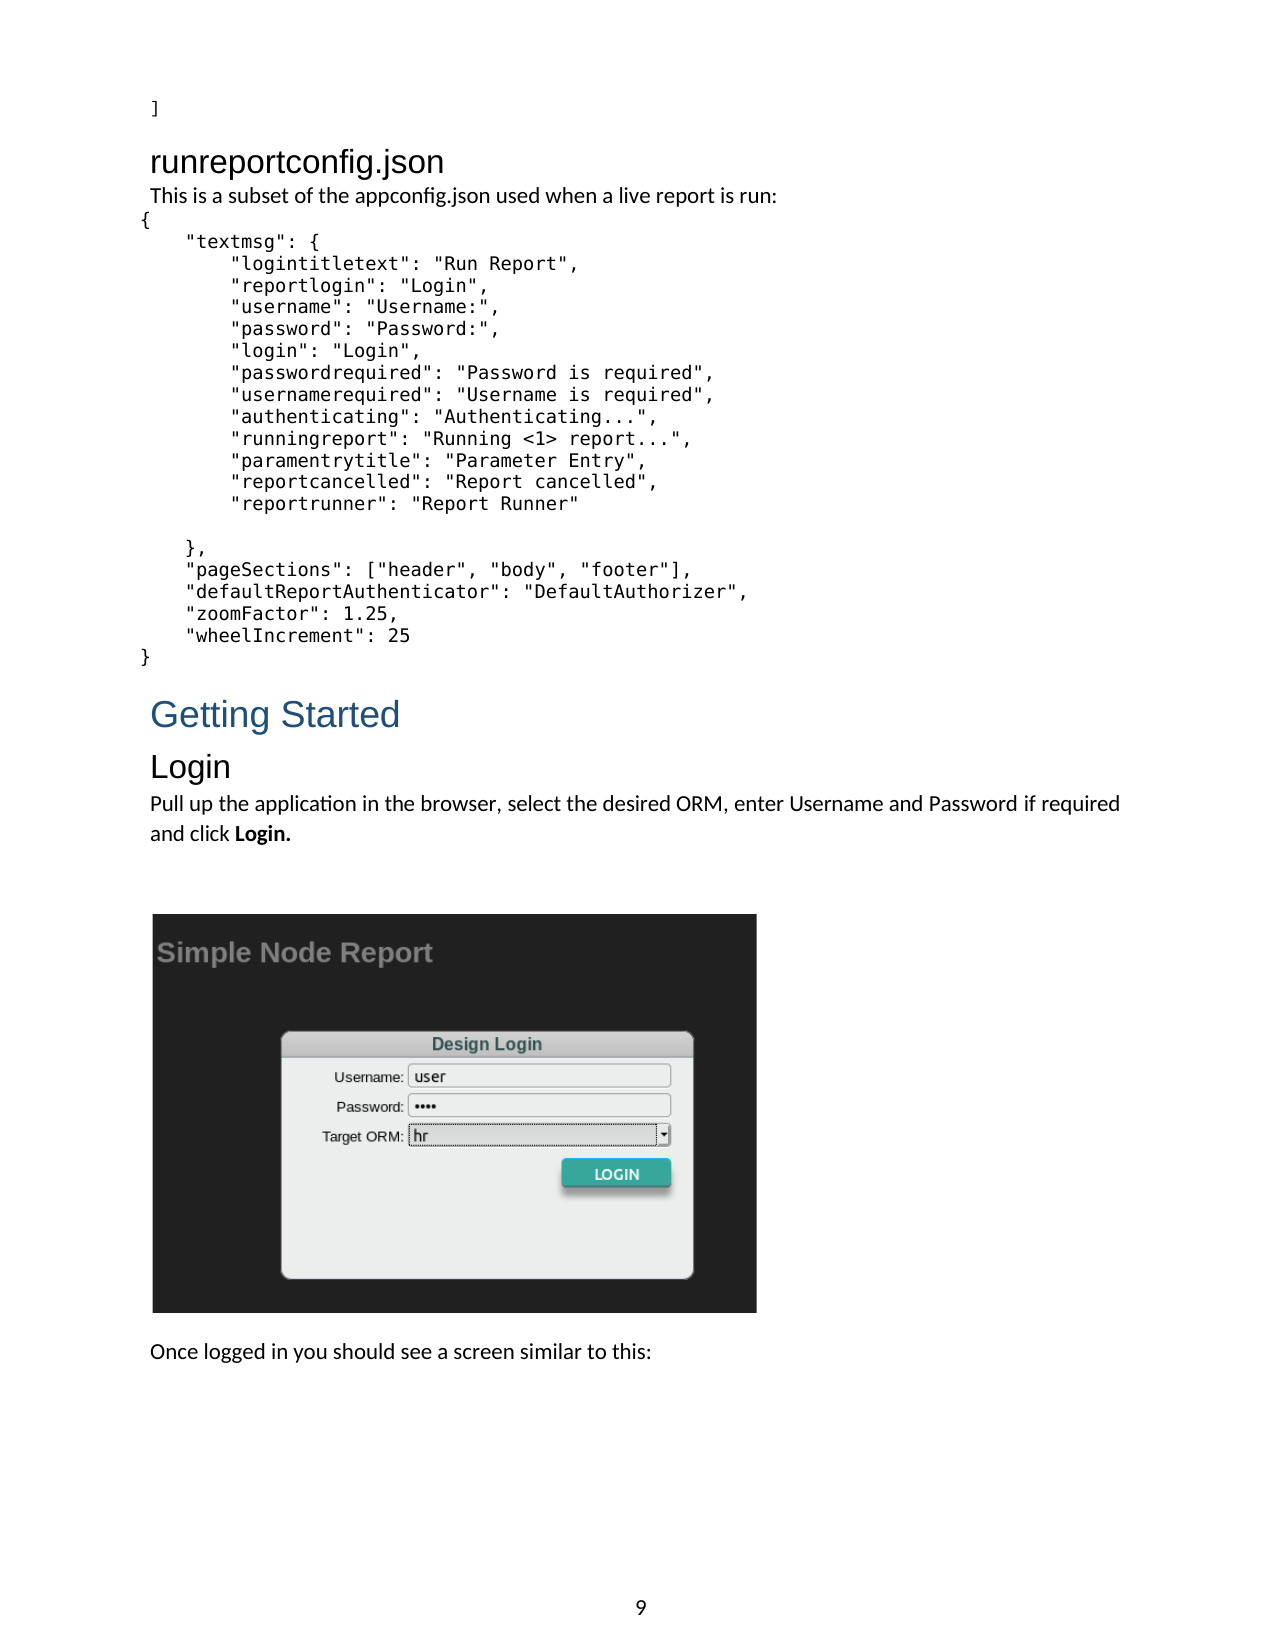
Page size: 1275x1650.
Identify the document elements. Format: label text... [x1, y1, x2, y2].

text "username": "Username:", [139, 296, 1142, 318]
text ] [150, 100, 1142, 119]
text "defaultReportAuthenticator": "DefaultAuthorizer", [139, 581, 1142, 603]
subtitle Getting Started [150, 692, 1142, 735]
subtitle runreportconfig.json [150, 142, 1142, 181]
text "password": "Password:", [139, 318, 1142, 340]
text "paramentrytitle": "Parameter Entry", [139, 449, 1142, 471]
text "reportcancelled": "Report cancelled", [139, 471, 1142, 493]
text "authenticating": "Authenticating...", [139, 406, 1142, 428]
text "logintitletext": "Run Report", [139, 253, 1142, 274]
text } [139, 646, 1142, 668]
text "passwordrequired": "Password is required", [139, 362, 1142, 384]
text "wheelIncrement": 25 [139, 624, 1142, 646]
text }, [139, 537, 1142, 559]
text "usernamerequired": "Username is required", [139, 384, 1142, 406]
text Pull up the application in the browser, select the desired ORM, enter Username and Password if required and click Login. [150, 789, 1128, 847]
text "reportlogin": "Login", [139, 274, 1142, 296]
subtitle Login [150, 747, 1142, 786]
text "zoomFactor": 1.25, [139, 603, 1142, 624]
text "reportrunner": "Report Runner" [139, 493, 1142, 515]
text "pageSections": ["header", "body", "footer"], [139, 559, 1142, 581]
text Once logged in you should see a screen similar to this: [150, 1337, 1142, 1365]
text "login": "Login", [139, 340, 1142, 362]
text { [139, 209, 1142, 231]
text This is a subset of the appconfig.json used when a live report is run: [150, 181, 1142, 209]
text "runningreport": "Running <1> report...", [139, 428, 1142, 449]
picture [152, 914, 757, 1313]
text "textmsg": { [139, 231, 1142, 253]
